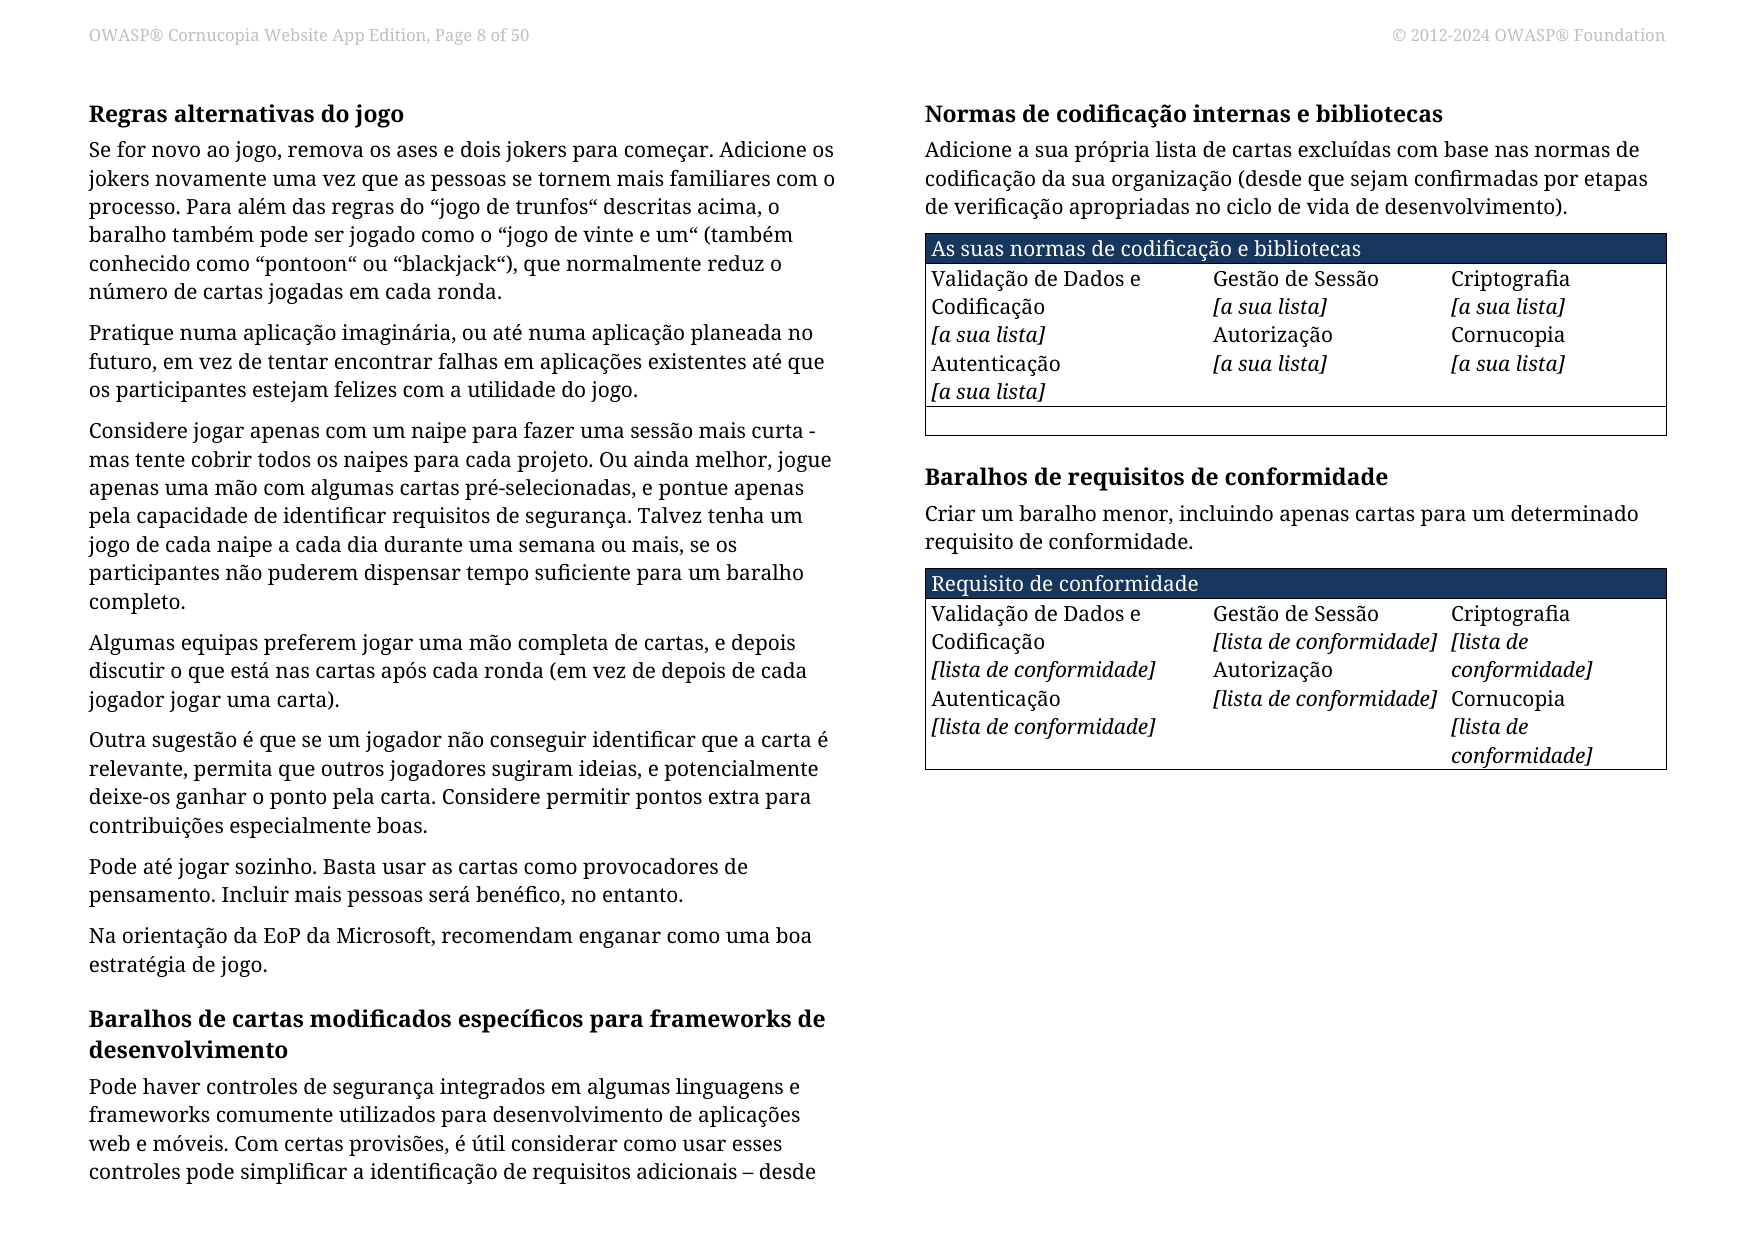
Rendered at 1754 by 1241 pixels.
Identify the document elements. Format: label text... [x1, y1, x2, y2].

table_header Regras alternativas do jogo Se for novo ao jogo, remova os ases e dois jokers para começar. Adicione os jokers novamente uma vez que as pessoas se tornem mais familiares com o processo. Para além das regras do “jogo de trunfos“ descritas acima, o baralho também pode ser jogado como o “jogo de vinte e um“ (também conhecido como “pontoon“ ou “blackjack“), que normalmente reduz o número de cartas jogadas em cada ronda. Pratique numa aplicação imaginária, ou até numa aplicação planeada no futuro, em vez de tentar encontrar falhas em aplicações existentes até que os participantes estejam felizes com a utilidade do jogo. Considere jogar apenas com um naipe para fazer uma sessão mais curta - mas tente cobrir todos os naipes para cada projeto. Ou ainda melhor, jogue apenas uma mão com algumas cartas pré-selecionadas, e pontue apenas pela capacidade de identificar requisitos de segurança. Talvez tenha um jogo de cada naipe a cada dia durante uma semana ou mais, se os participantes não puderem dispensar tempo suficiente para um baralho completo. Algumas equipas preferem jogar uma mão completa de cartas, e depois discutir o que está nas cartas após cada ronda (em vez de depois de cada jogador jogar uma carta). Outra sugestão é que se um jogador não conseguir identificar que a carta é relevante, permita que outros jogadores sugiram ideias, e potencialmente deixe-os ganhar o ponto pela carta. Considere permitir pontos extra para contribuições especialmente boas. Pode até jogar sozinho. Basta usar as cartas como provocadores de pensamento. Incluir mais pessoas será benéfico, no entanto. Na orientação da EoP da Microsoft, recomendam enganar como uma boa estratégia de jogo. Baralhos de cartas modificados específicos para frameworks de desenvolvimento Pode haver controles de segurança integrados em algumas linguagens e frameworks comumente utilizados para desenvolvimento de aplicações web e móveis. Com certas provisões, é útil considerar como usar esses controles pode simplificar a identificação de requisitos adicionais – desde [78, 98, 856, 1186]
table_cell [926, 407, 1207, 435]
table_header Requisito de conformidade [926, 569, 1666, 598]
table_header As suas normas de codificação e bibliotecas [926, 234, 1666, 263]
table_cell Criptografia [a sua lista] Cornucopia [a sua lista] [1445, 264, 1666, 406]
table_cell Validação de Dados e Codificação [lista de conformidade] Autenticação [lista de conformidade] [926, 599, 1207, 769]
table_cell [1207, 407, 1445, 435]
table_cell [1445, 407, 1666, 435]
table_cell Criptografia [lista de conformidade] Cornucopia [lista de conformidade] [1445, 599, 1666, 769]
table_header Normas de codificação internas e bibliotecas Adicione a sua própria lista de cartas excluídas com base nas normas de codificação da sua organização (desde que sejam confirmadas por etapas de verificação apropriadas no ciclo de vida de desenvolvimento). Baralhos de requisitos de conformidade Criar um baralho menor, incluindo apenas cartas para um determinado requisito de conformidade. [913, 98, 1677, 1186]
table_cell Gestão de Sessão [lista de conformidade] Autorização [lista de conformidade] [1207, 599, 1445, 769]
table_cell Gestão de Sessão [a sua lista] Autorização [a sua lista] [1207, 264, 1445, 406]
table_header [856, 98, 913, 1186]
table_cell Validação de Dados e Codificação [a sua lista] Autenticação [a sua lista] [926, 264, 1207, 406]
